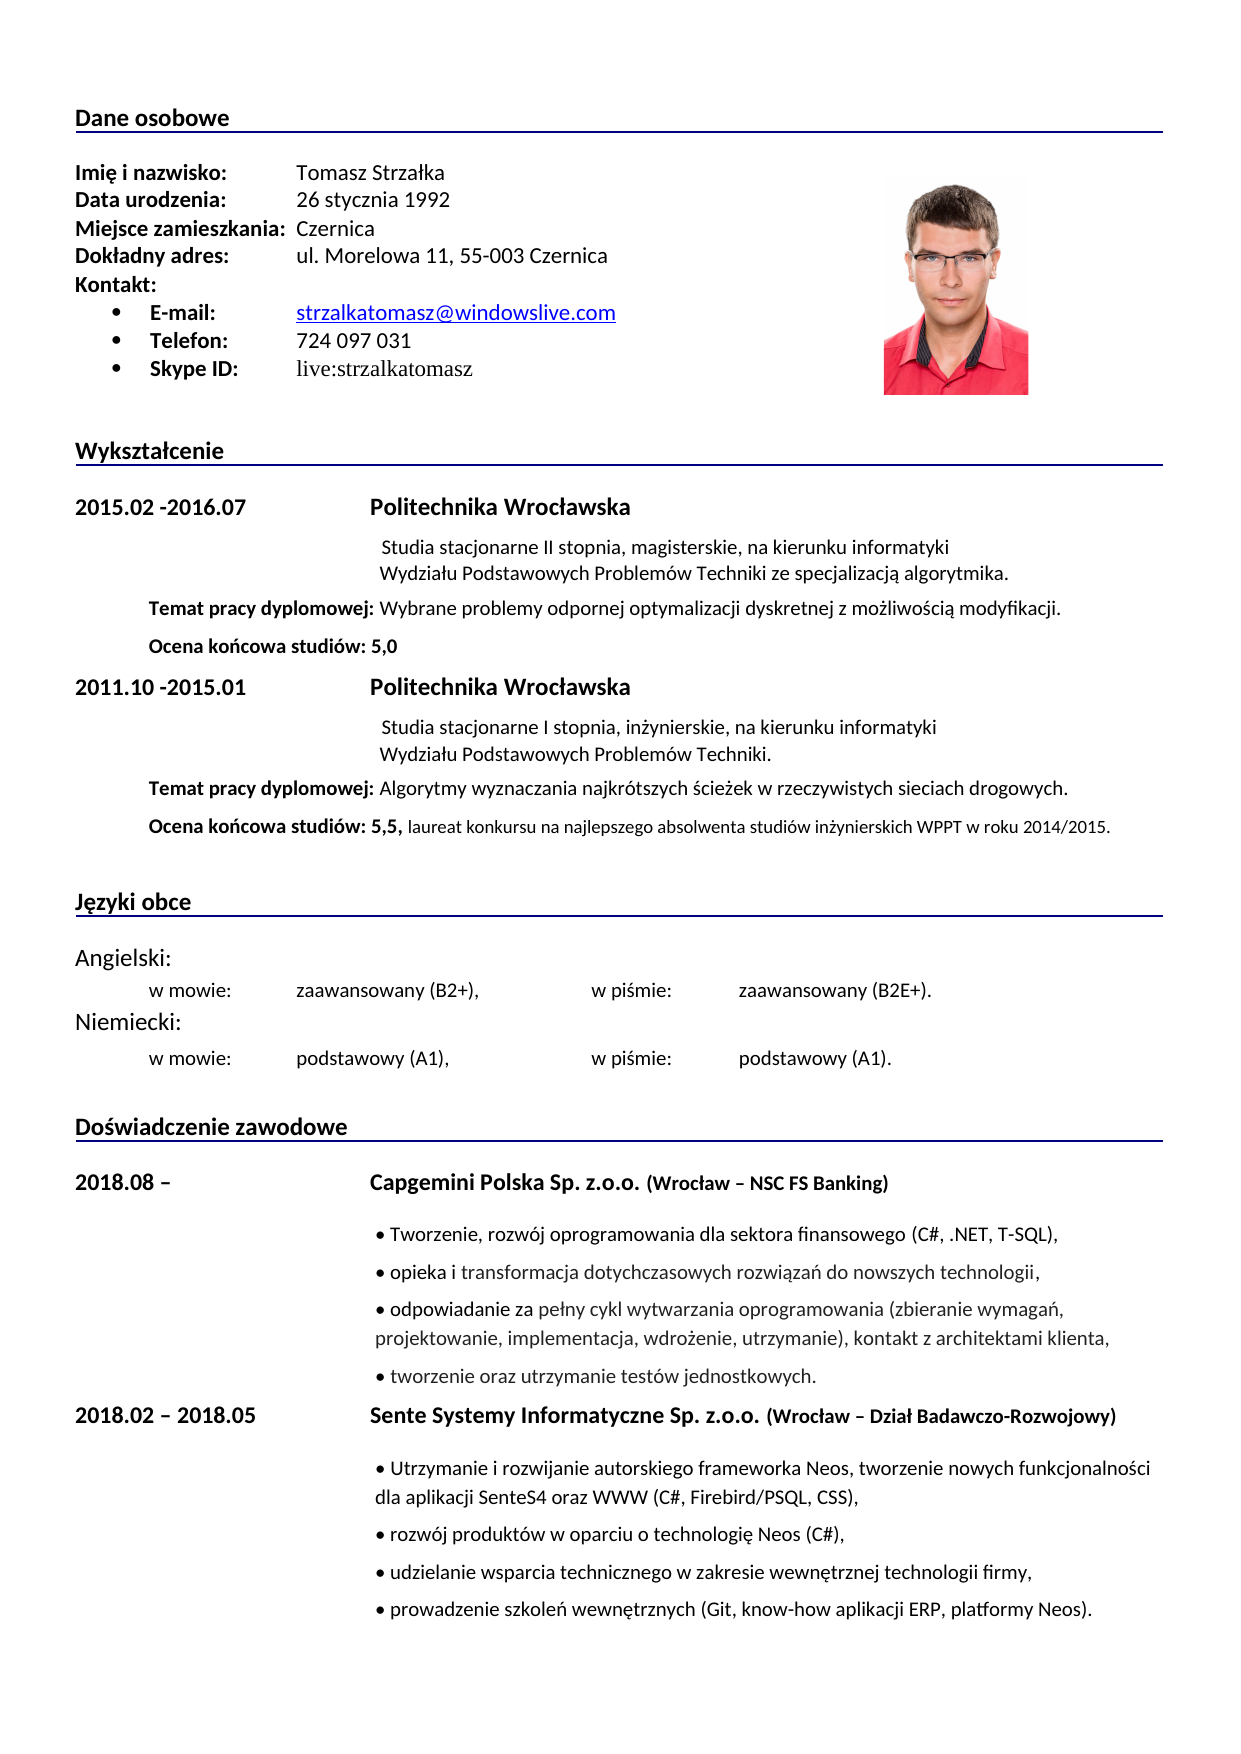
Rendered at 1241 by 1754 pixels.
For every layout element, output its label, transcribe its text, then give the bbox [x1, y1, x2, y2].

text Imię i nazwisko: Tomasz Strzałka [75, 158, 1165, 186]
list • Utrzymanie i rozwijanie autorskiego frameworka Neos, tworzenie nowych funkcjonalności dla aplikacji SenteS4 oraz WWW (C#, Firebird/PSQL, CSS), [75, 1455, 1165, 1509]
text Angielski: [75, 942, 1165, 972]
text 2015.02 -2016.07 Politechnika Wrocławska [75, 491, 1165, 521]
text Data urodzenia: 26 stycznia 1992 [75, 186, 883, 214]
list • rozwój produktów w oparciu o technologię Neos (C#), [75, 1522, 1165, 1547]
text w mowie: zaawansowany (B2+), w piśmie: zaawansowany (B2E+). [75, 977, 1165, 1002]
list [1029, 298, 1165, 326]
text Doświadczenie zawodowe [75, 1111, 1165, 1142]
text [1029, 186, 1165, 214]
list • odpowiadanie za pełny cykl wytwarzania oprogramowania (zbieranie wymagań, projektowanie, implementacja, wdrożenie, utrzymanie), kontakt z architektami klienta, [75, 1296, 1165, 1351]
text Wykształcenie [75, 435, 1165, 465]
text Kontakt: [75, 270, 883, 298]
list Skype ID: live:strzalkatomasz [112, 354, 883, 382]
text Temat pracy dyplomowej: Algorytmy wyznaczania najkrótszych ścieżek w rzeczywistych sieciach drogowych. [75, 775, 1165, 800]
list [1029, 354, 1165, 382]
text [1029, 270, 1165, 298]
list • Tworzenie, rozwój oprogramowania dla sektora finansowego (C#, .NET, T-SQL), [75, 1221, 1165, 1247]
text [1029, 214, 1165, 242]
text Dane osobowe [75, 102, 1165, 132]
list [1029, 326, 1165, 354]
list E-mail: strzalkatomasz@windowslive.com [112, 298, 883, 326]
list • prowadzenie szkoleń wewnętrznych (Git, know-how aplikacji ERP, platformy Neos). [75, 1597, 1165, 1651]
list • opieka i transformacja dotychczasowych rozwiązań do nowszych technologii, [75, 1259, 1165, 1284]
text 2018.02 – 2018.05 Sente Systemy Informatyczne Sp. z.o.o. (Wrocław – Dział Badawczo-Rozwojowy) [75, 1401, 1165, 1430]
list • tworzenie oraz utrzymanie testów jednostkowych. [75, 1363, 1165, 1388]
text Miejsce zamieszkania: Czernica [75, 214, 883, 242]
text Studia stacjonarne II stopnia, magisterskie, na kierunku informatyki Wydziału Podstawowych Problemów Techniki ze specjalizacją algorytmika. [75, 530, 1165, 586]
text Niemiecki: [75, 1006, 1165, 1037]
text Studia stacjonarne I stopnia, inżynierskie, na kierunku informatyki Wydziału Podstawowych Problemów Techniki. [75, 710, 1165, 766]
list Telefon: 724 097 031 [112, 326, 883, 354]
text w mowie: podstawowy (A1), w piśmie: podstawowy (A1). [75, 1041, 1165, 1072]
text [1029, 242, 1165, 270]
text Temat pracy dyplomowej: Wybrane problemy odpornej optymalizacji dyskretnej z możliwością modyfikacji. [75, 595, 1165, 620]
text Ocena końcowa studiów: 5,5, laureat konkursu na najlepszego absolwenta studiów inżynierskich WPPT w roku 2014/2015. [75, 813, 1165, 838]
text 2011.10 -2015.01 Politechnika Wrocławska [75, 671, 1165, 701]
picture [883, 178, 1029, 395]
text Ocena końcowa studiów: 5,0 [75, 633, 1165, 658]
text 2018.08 – Capgemini Polska Sp. z.o.o. (Wrocław – NSC FS Banking) [75, 1167, 1165, 1196]
list • udzielanie wsparcia technicznego w zakresie wewnętrznej technologii firmy, [75, 1559, 1165, 1584]
text Dokładny adres: ul. Morelowa 11, 55-003 Czernica [75, 242, 883, 270]
text Języki obce [75, 886, 1165, 917]
